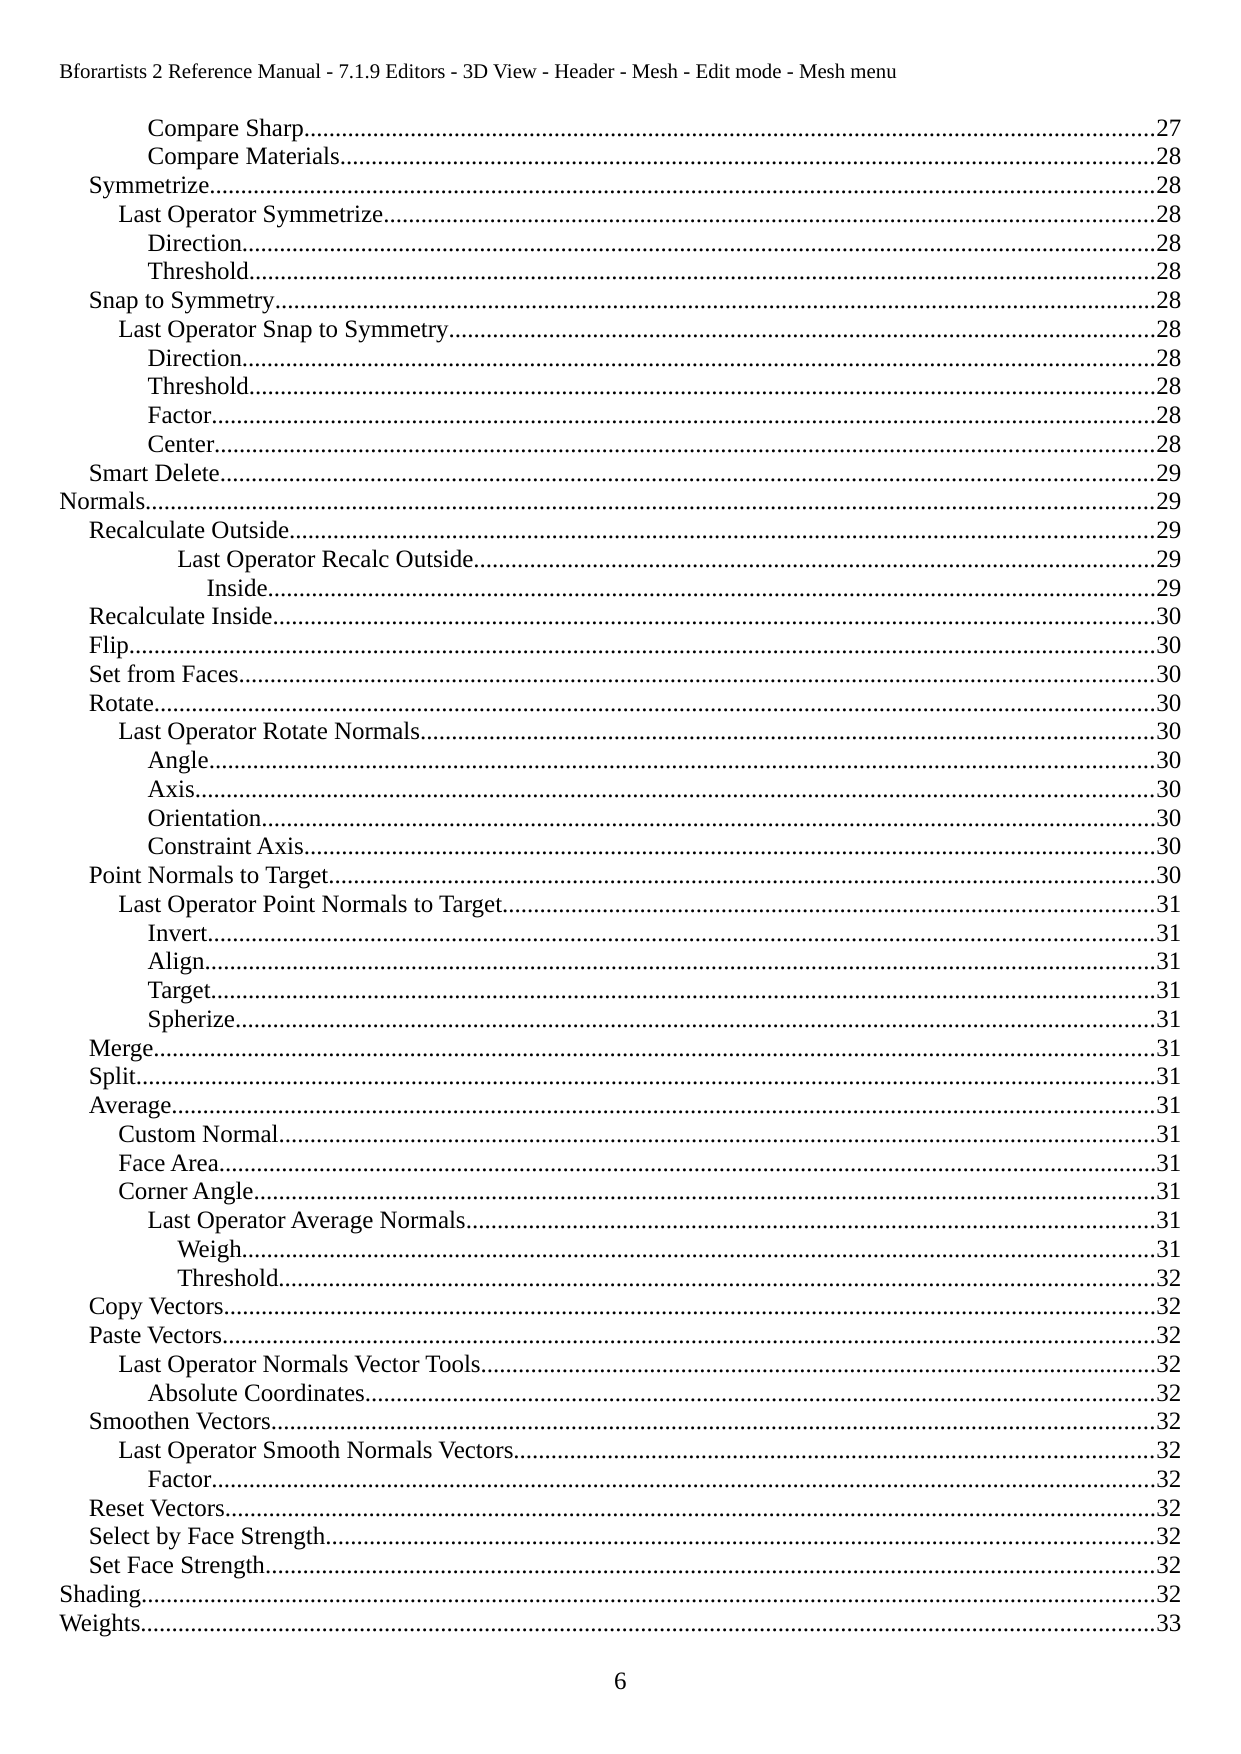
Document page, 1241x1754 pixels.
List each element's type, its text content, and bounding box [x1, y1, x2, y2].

text Invert 31 [147, 918, 1181, 946]
text Factor 32 [147, 1464, 1181, 1493]
text Weigh 31 [177, 1234, 1181, 1263]
text Flip 30 [88, 630, 1181, 659]
text Threshold 28 [147, 256, 1181, 285]
text Compare Materials 28 [147, 141, 1181, 170]
text Orientation 30 [147, 803, 1181, 831]
text Reset Vectors 32 [88, 1493, 1181, 1521]
text Last Operator Smooth Normals Vectors 32 [118, 1435, 1181, 1464]
text Last Operator Point Normals to Target 31 [118, 889, 1181, 918]
text Paste Vectors 32 [88, 1320, 1181, 1349]
text Point Normals to Target 30 [88, 860, 1181, 889]
text Face Area 31 [118, 1148, 1181, 1176]
text Last Operator Symmetrize 28 [118, 199, 1181, 228]
text Smart Delete 29 [88, 458, 1181, 486]
text Select by Face Strength 32 [88, 1521, 1181, 1550]
text Recalculate Outside 29 [88, 515, 1181, 544]
text Direction 28 [147, 343, 1181, 371]
text Threshold 32 [177, 1263, 1181, 1291]
text Set Face Strength 32 [88, 1550, 1181, 1579]
text Snap to Symmetry 28 [88, 285, 1181, 314]
text Weights 33 [59, 1608, 1181, 1636]
text Axis 30 [147, 774, 1181, 803]
text Angle 30 [147, 745, 1181, 774]
text Rotate 30 [88, 688, 1181, 716]
text Shading 32 [59, 1579, 1181, 1608]
text Last Operator Average Normals 31 [147, 1205, 1181, 1234]
text Last Operator Recalc Outside 29 [177, 544, 1181, 573]
text Merge 31 [88, 1033, 1181, 1061]
text Last Operator Snap to Symmetry 28 [118, 314, 1181, 343]
text Spherize 31 [147, 1004, 1181, 1033]
text Smoothen Vectors 32 [88, 1406, 1181, 1435]
text Recalculate Inside 30 [88, 601, 1181, 630]
text Custom Normal 31 [118, 1119, 1181, 1148]
text Normals 29 [59, 486, 1181, 515]
text Average 31 [88, 1090, 1181, 1119]
text Target 31 [147, 975, 1181, 1004]
text Direction 28 [147, 228, 1181, 256]
text Center 28 [147, 429, 1181, 458]
text Split 31 [88, 1061, 1181, 1090]
text Inside 29 [206, 573, 1181, 601]
text Last Operator Normals Vector Tools 32 [118, 1349, 1181, 1378]
text Last Operator Rotate Normals 30 [118, 716, 1181, 745]
text Absolute Coordinates 32 [147, 1378, 1181, 1406]
text Align 31 [147, 946, 1181, 975]
text Compare Sharp 27 [147, 113, 1181, 141]
text Copy Vectors 32 [88, 1291, 1181, 1320]
text Corner Angle 31 [118, 1176, 1181, 1205]
text Factor 28 [147, 400, 1181, 429]
text Constraint Axis 30 [147, 831, 1181, 860]
text Threshold 28 [147, 371, 1181, 400]
text Symmetrize 28 [88, 170, 1181, 199]
text Set from Faces 30 [88, 659, 1181, 688]
